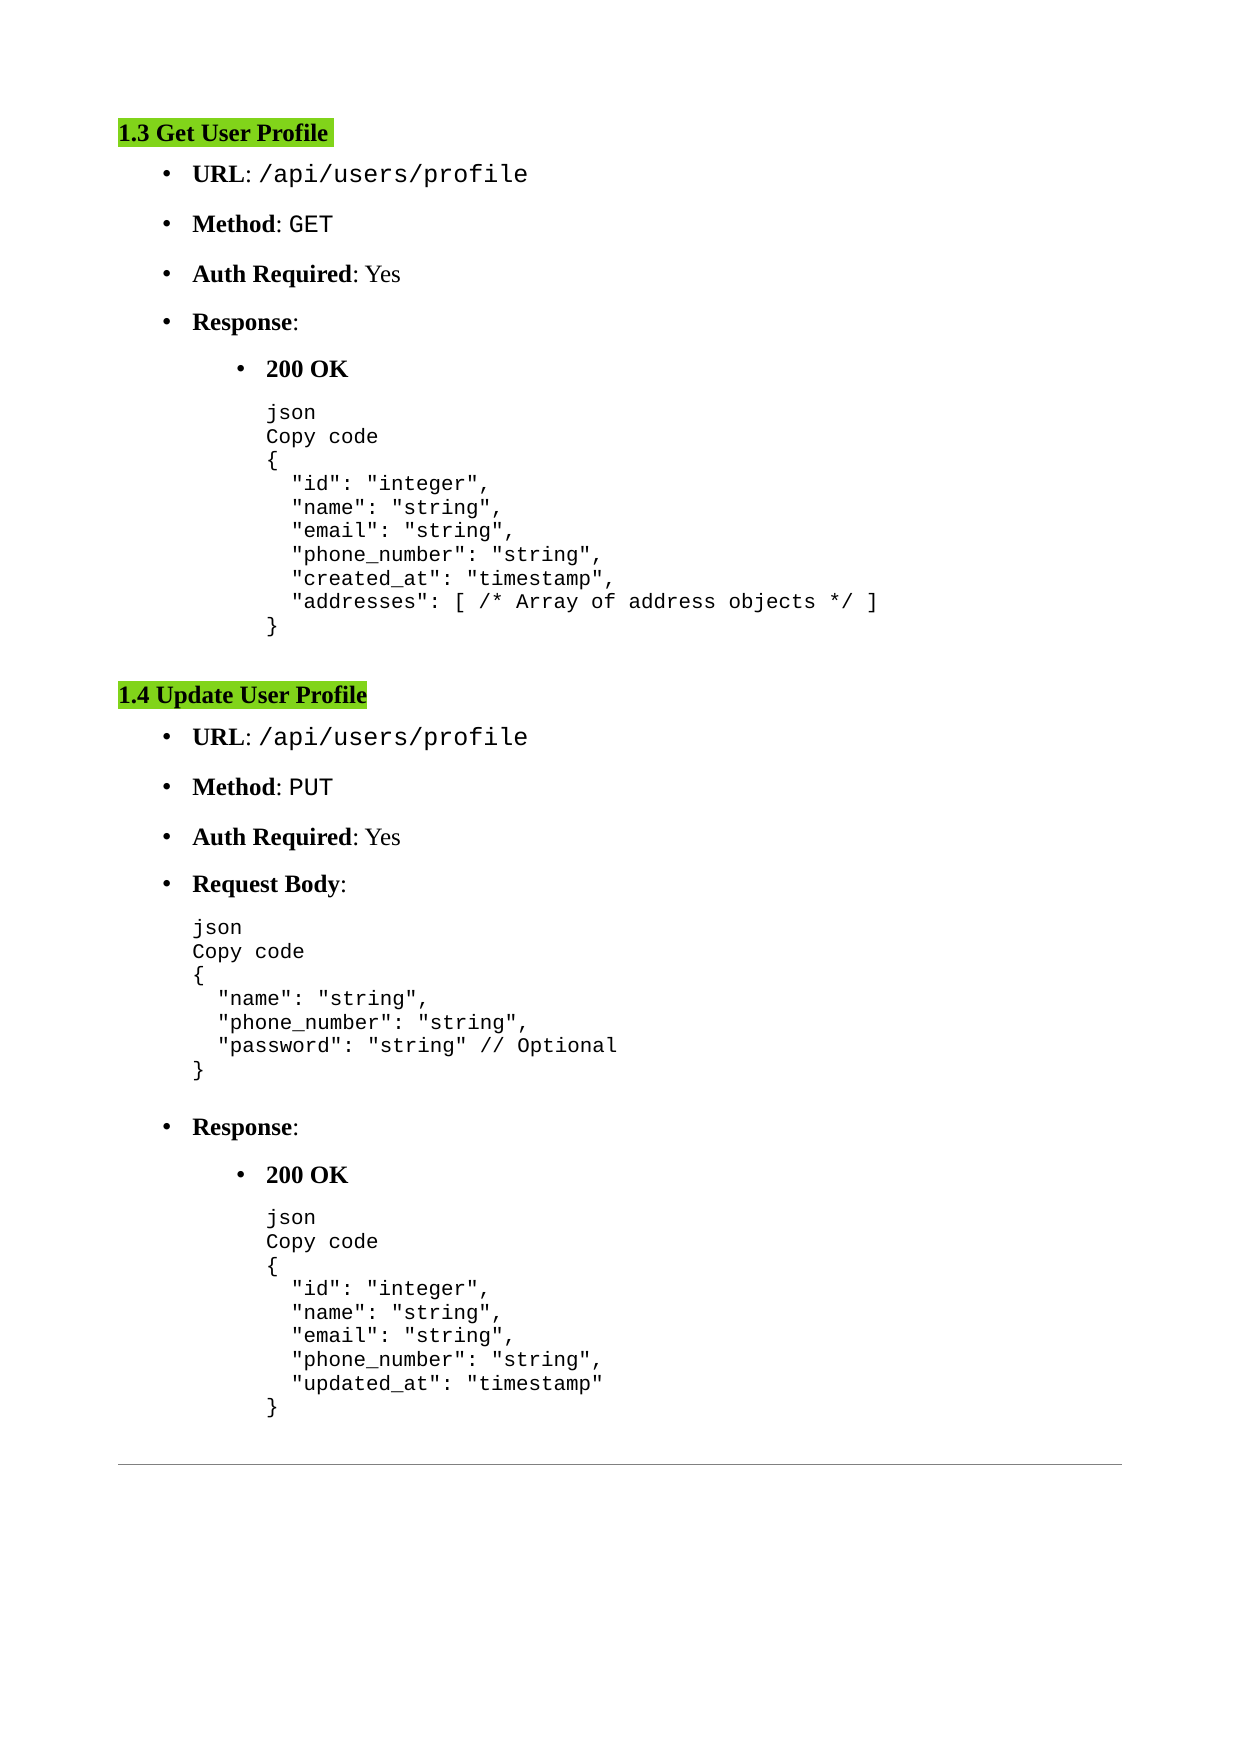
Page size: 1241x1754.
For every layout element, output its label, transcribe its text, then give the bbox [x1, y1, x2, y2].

list { [162, 964, 1122, 988]
list "name": "string", [236, 497, 1122, 520]
list "name": "string", [162, 988, 1122, 1012]
list Response: [162, 1112, 1122, 1141]
list json [236, 402, 1122, 426]
list { [236, 449, 1122, 473]
list URL: /api/users/profile [162, 722, 1122, 753]
list Method: PUT [162, 772, 1122, 803]
list "email": "string", [236, 1326, 1122, 1349]
list Copy code [162, 941, 1122, 964]
list "id": "integer", [236, 1278, 1122, 1302]
list { [236, 1254, 1122, 1278]
list "id": "integer", [236, 473, 1122, 497]
list 200 OK [236, 1160, 1122, 1188]
list "email": "string", [236, 520, 1122, 544]
subtitle 1.3 Get User Profile [118, 118, 1122, 147]
subtitle 1.4 Update User Profile [118, 681, 1122, 709]
list "addresses": [ /* Array of address objects */ ] [236, 591, 1122, 615]
list } [236, 1396, 1122, 1420]
list "created_at": "timestamp", [236, 568, 1122, 591]
list Auth Required: Yes [162, 822, 1122, 851]
list Method: GET [162, 209, 1122, 240]
list Request Body: [162, 869, 1122, 898]
list json [236, 1207, 1122, 1231]
list json [162, 917, 1122, 941]
list } [236, 615, 1122, 639]
list URL: /api/users/profile [162, 159, 1122, 190]
list "phone_number": "string", [162, 1012, 1122, 1035]
list "password": "string" // Optional [162, 1035, 1122, 1059]
list "updated_at": "timestamp" [236, 1373, 1122, 1396]
list Response: [162, 307, 1122, 336]
list Auth Required: Yes [162, 259, 1122, 288]
list "phone_number": "string", [236, 544, 1122, 568]
list "name": "string", [236, 1302, 1122, 1326]
list Copy code [236, 426, 1122, 449]
list 200 OK [236, 354, 1122, 383]
list } [162, 1059, 1122, 1083]
list Copy code [236, 1231, 1122, 1254]
list "phone_number": "string", [236, 1349, 1122, 1373]
